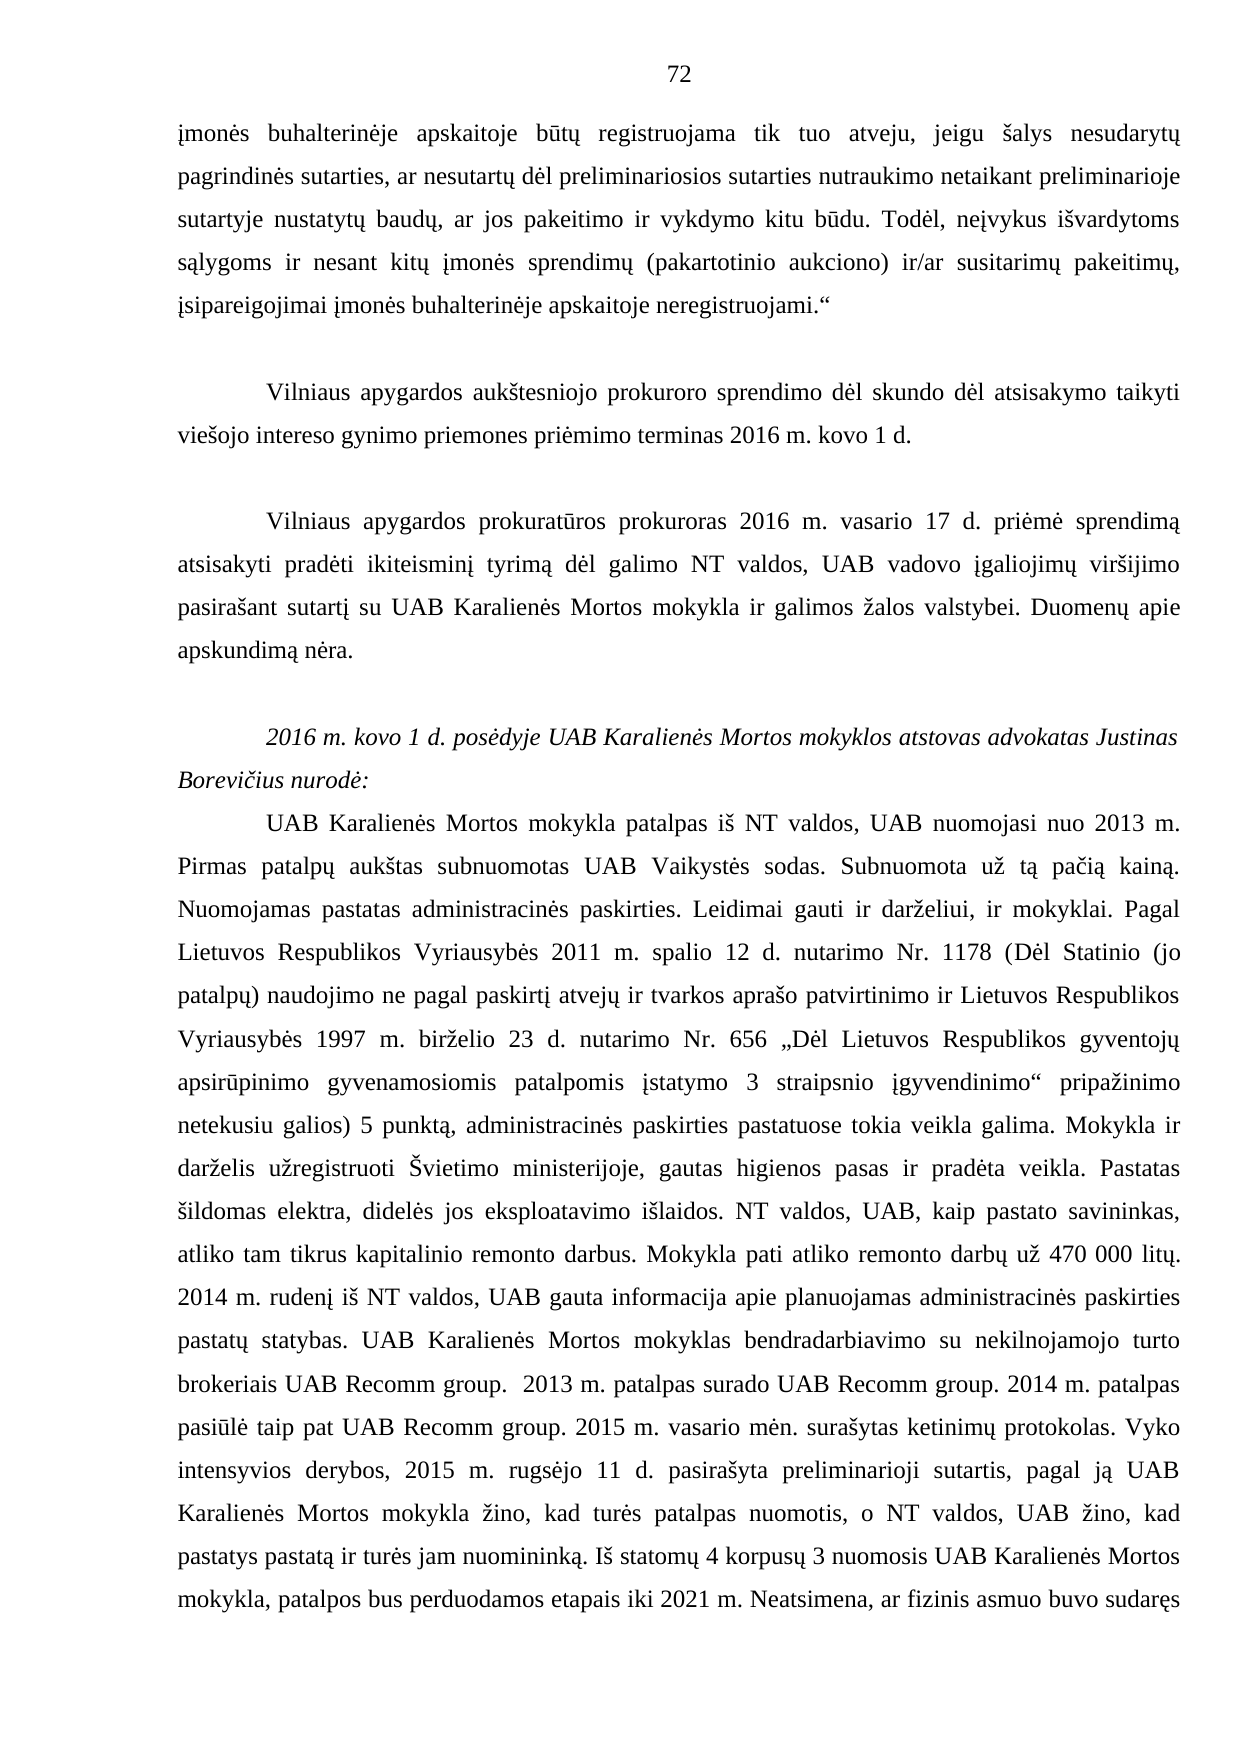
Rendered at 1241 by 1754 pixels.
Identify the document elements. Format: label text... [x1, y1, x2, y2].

text 2016 m. kovo 1 d. posėdyje UAB Karalienės Mortos mokyklos atstovas advokatas Justinas Borevičius nurodė: [177, 722, 1181, 794]
text UAB Karalienės Mortos mokykla patalpas iš NT valdos, UAB nuomojasi nuo 2013 m. Pirmas patalpų aukštas subnuomotas UAB Vaikystės sodas. Subnuomota už tą pačią kainą. Nuomojamas pastatas administracinės paskirties. Leidimai gauti ir darželiui, ir mokyklai. Pagal Lietuvos Respublikos Vyriausybės 2011 m. spalio 12 d. nutarimo Nr. 1178 (Dėl Statinio (jo patalpų) naudojimo ne pagal paskirtį atvejų ir tvarkos aprašo patvirtinimo ir Lietuvos Respublikos Vyriausybės 1997 m. birželio 23 d. nutarimo Nr. 656 „Dėl Lietuvos Respublikos gyventojų apsirūpinimo gyvenamosiomis patalpomis įstatymo 3 straipsnio įgyvendinimo“ pripažinimo netekusiu galios) 5 punktą, administracinės paskirties pastatuose tokia veikla galima. Mokykla ir darželis užregistruoti Švietimo ministerijoje, gautas higienos pasas ir pradėta veikla. Pastatas šildomas elektra, didelės jos eksploatavimo išlaidos. NT valdos, UAB, kaip pastato savininkas, atliko tam tikrus kapitalinio remonto darbus. Mokykla pati atliko remonto darbų už 470 000 litų. 2014 m. rudenį iš NT valdos, UAB gauta informacija apie planuojamas administracinės paskirties pastatų statybas. UAB Karalienės Mortos mokyklas bendradarbiavimo su nekilnojamojo turto brokeriais UAB Recomm group. 2013 m. patalpas surado UAB Recomm group. 2014 m. patalpas pasiūlė taip pat UAB Recomm group. 2015 m. vasario mėn. surašytas ketinimų protokolas. Vyko intensyvios derybos, 2015 m. rugsėjo 11 d. pasirašyta preliminarioji sutartis, pagal ją UAB Karalienės Mortos mokykla žino, kad turės patalpas nuomotis, o NT valdos, UAB žino, kad pastatys pastatą ir turės jam nuomininką. Iš statomų 4 korpusų 3 nuomosis UAB Karalienės Mortos mokykla, patalpos bus perduodamos etapais iki 2021 m. Neatsimena, ar fizinis asmuo buvo sudaręs [177, 808, 1181, 1613]
text Vilniaus apygardos aukštesniojo prokuroro sprendimo dėl skundo dėl atsisakymo taikyti viešojo intereso gynimo priemones priėmimo terminas 2016 m. kovo 1 d. [177, 377, 1181, 449]
text Vilniaus apygardos prokuratūros prokuroras 2016 m. vasario 17 d. priėmė sprendimą atsisakyti pradėti ikiteisminį tyrimą dėl galimo NT valdos, UAB vadovo įgaliojimų viršijimo pasirašant sutartį su UAB Karalienės Mortos mokykla ir galimos žalos valstybei. Duomenų apie apskundimą nėra. [177, 506, 1181, 664]
text įmonės buhalterinėje apskaitoje būtų registruojama tik tuo atveju, jeigu šalys nesudarytų pagrindinės sutarties, ar nesutartų dėl preliminariosios sutarties nutraukimo netaikant preliminarioje sutartyje nustatytų baudų, ar jos pakeitimo ir vykdymo kitu būdu. Todėl, neįvykus išvardytoms sąlygoms ir nesant kitų įmonės sprendimų (pakartotinio aukciono) ir/ar susitarimų pakeitimų, įsipareigojimai įmonės buhalterinėje apskaitoje neregistruojami.“ [177, 118, 1181, 319]
